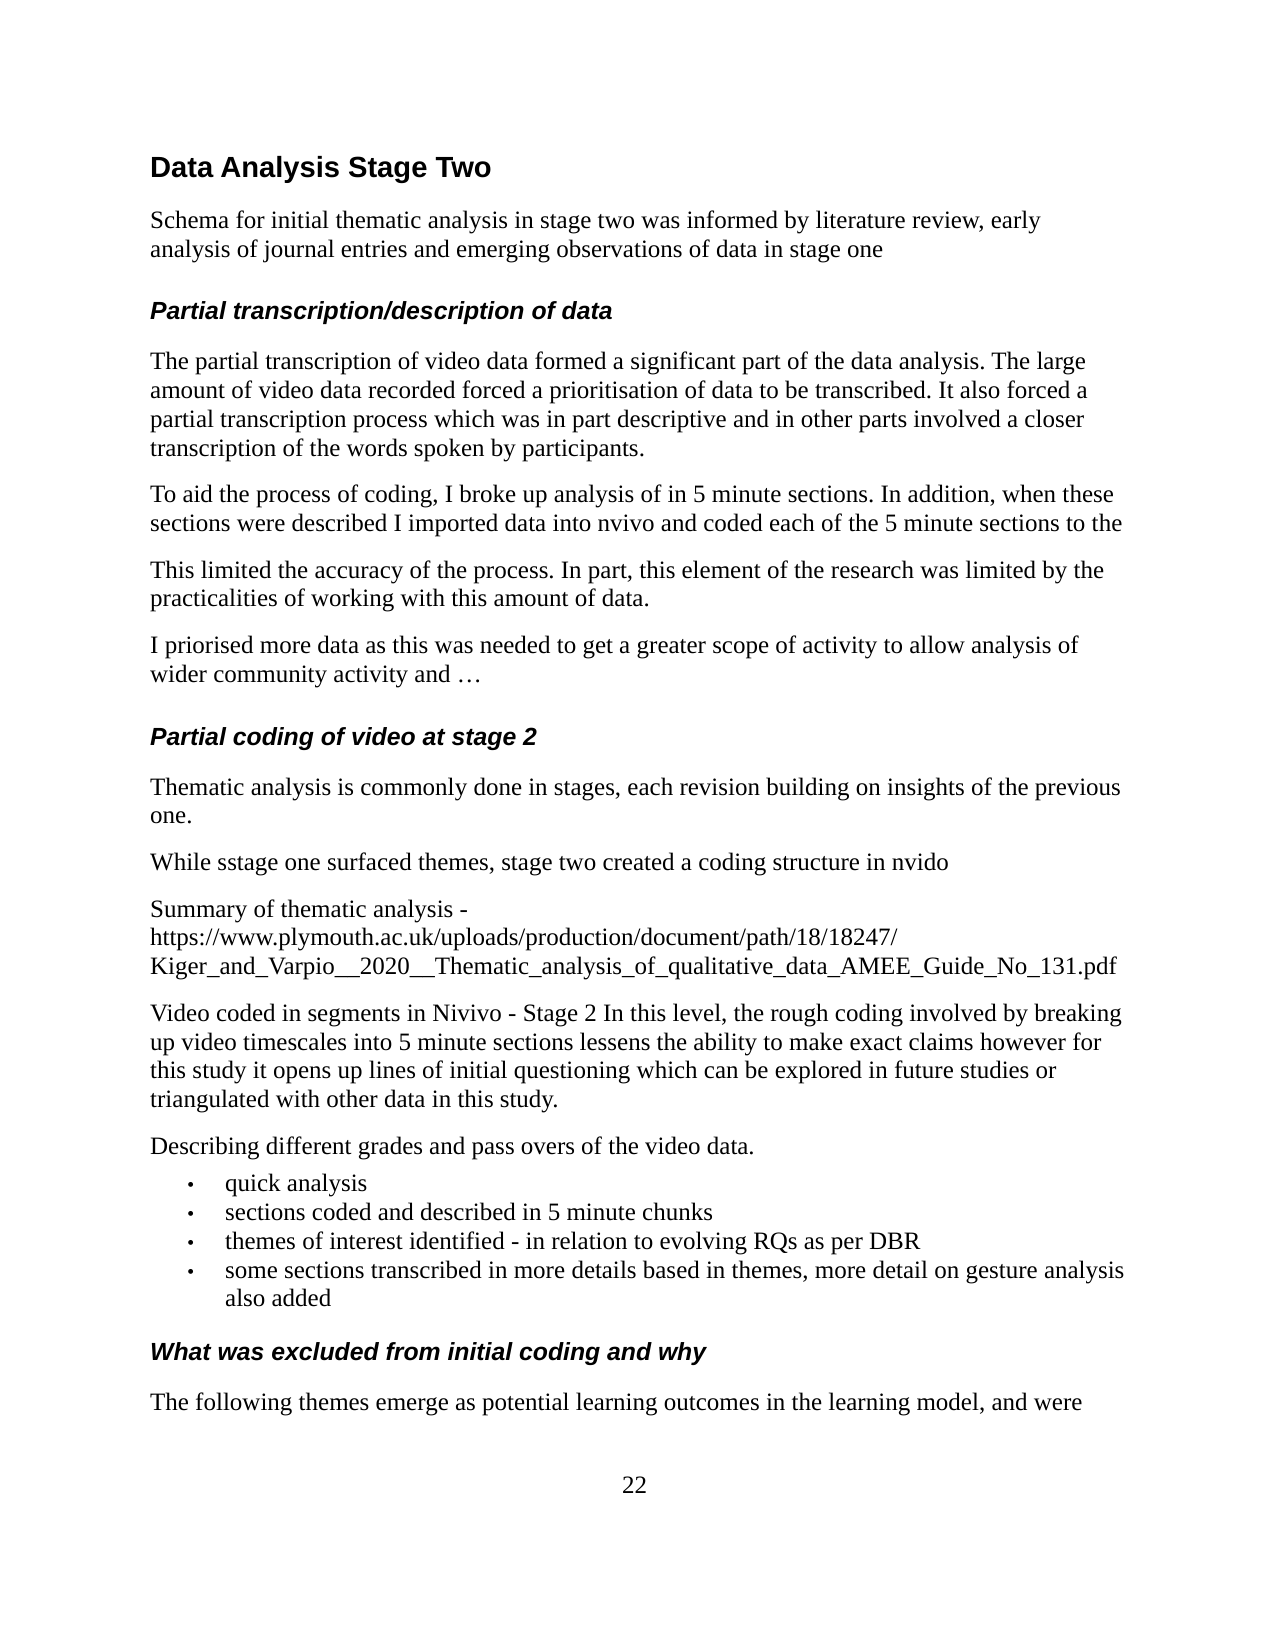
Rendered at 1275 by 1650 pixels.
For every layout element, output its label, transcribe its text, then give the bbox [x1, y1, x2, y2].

list themes of interest identified - in relation to evolving RQs as per DBR [187, 1226, 1125, 1255]
text The following themes emerge as potential learning outcomes in the learning model, and were [150, 1387, 1125, 1416]
subtitle Partial coding of video at stage 2 [150, 722, 1125, 750]
text Describing different grades and pass overs of the video data. [150, 1131, 1125, 1159]
text Thematic analysis is commonly done in stages, each revision building on insights of the previous one. [150, 772, 1125, 829]
text The partial transcription of video data formed a significant part of the data analysis. The large amount of video data recorded forced a prioritisation of data to be transcribed. It also forced a partial transcription process which was in part descriptive and in other parts involved a closer transcription of the words spoken by participants. [150, 346, 1125, 461]
text Schema for initial thematic analysis in stage two was informed by literature review, early analysis of journal entries and emerging observations of data in stage one [150, 205, 1125, 262]
subtitle Partial transcription/description of data [150, 296, 1125, 325]
subtitle Data Analysis Stage Two [150, 150, 1125, 183]
list some sections transcribed in more details based in themes, more detail on gesture analysis also added [187, 1255, 1125, 1312]
text To aid the process of coding, I broke up analysis of in 5 minute sections. In addition, when these sections were described I imported data into nvivo and coded each of the 5 minute sections to the [150, 479, 1125, 537]
subtitle What was excluded from initial coding and why [150, 1337, 1125, 1366]
list quick analysis [187, 1168, 1125, 1197]
text Video coded in segments in Nivivo - Stage 2 In this level, the rough coding involved by breaking up video timescales into 5 minute sections lessens the ability to make exact claims however for this study it opens up lines of initial questioning which can be explored in future studies or triangulated with other data in this study. [150, 998, 1125, 1113]
list sections coded and described in 5 minute chunks [187, 1197, 1125, 1226]
text I priorised more data as this was needed to get a greater scope of activity to allow analysis of wider community activity and … [150, 630, 1125, 688]
text This limited the accuracy of the process. In part, this element of the research was limited by the practicalities of working with this amount of data. [150, 555, 1125, 612]
text Summary of thematic analysis - https://www.plymouth.ac.uk/uploads/production/document/path/18/18247/Kiger_and_Varpio__2020__Thematic_analysis_of_qualitative_data_AMEE_Guide_No_131.pdf [150, 894, 1125, 980]
text While sstage one surfaced themes, stage two created a coding structure in nvido [150, 847, 1125, 876]
